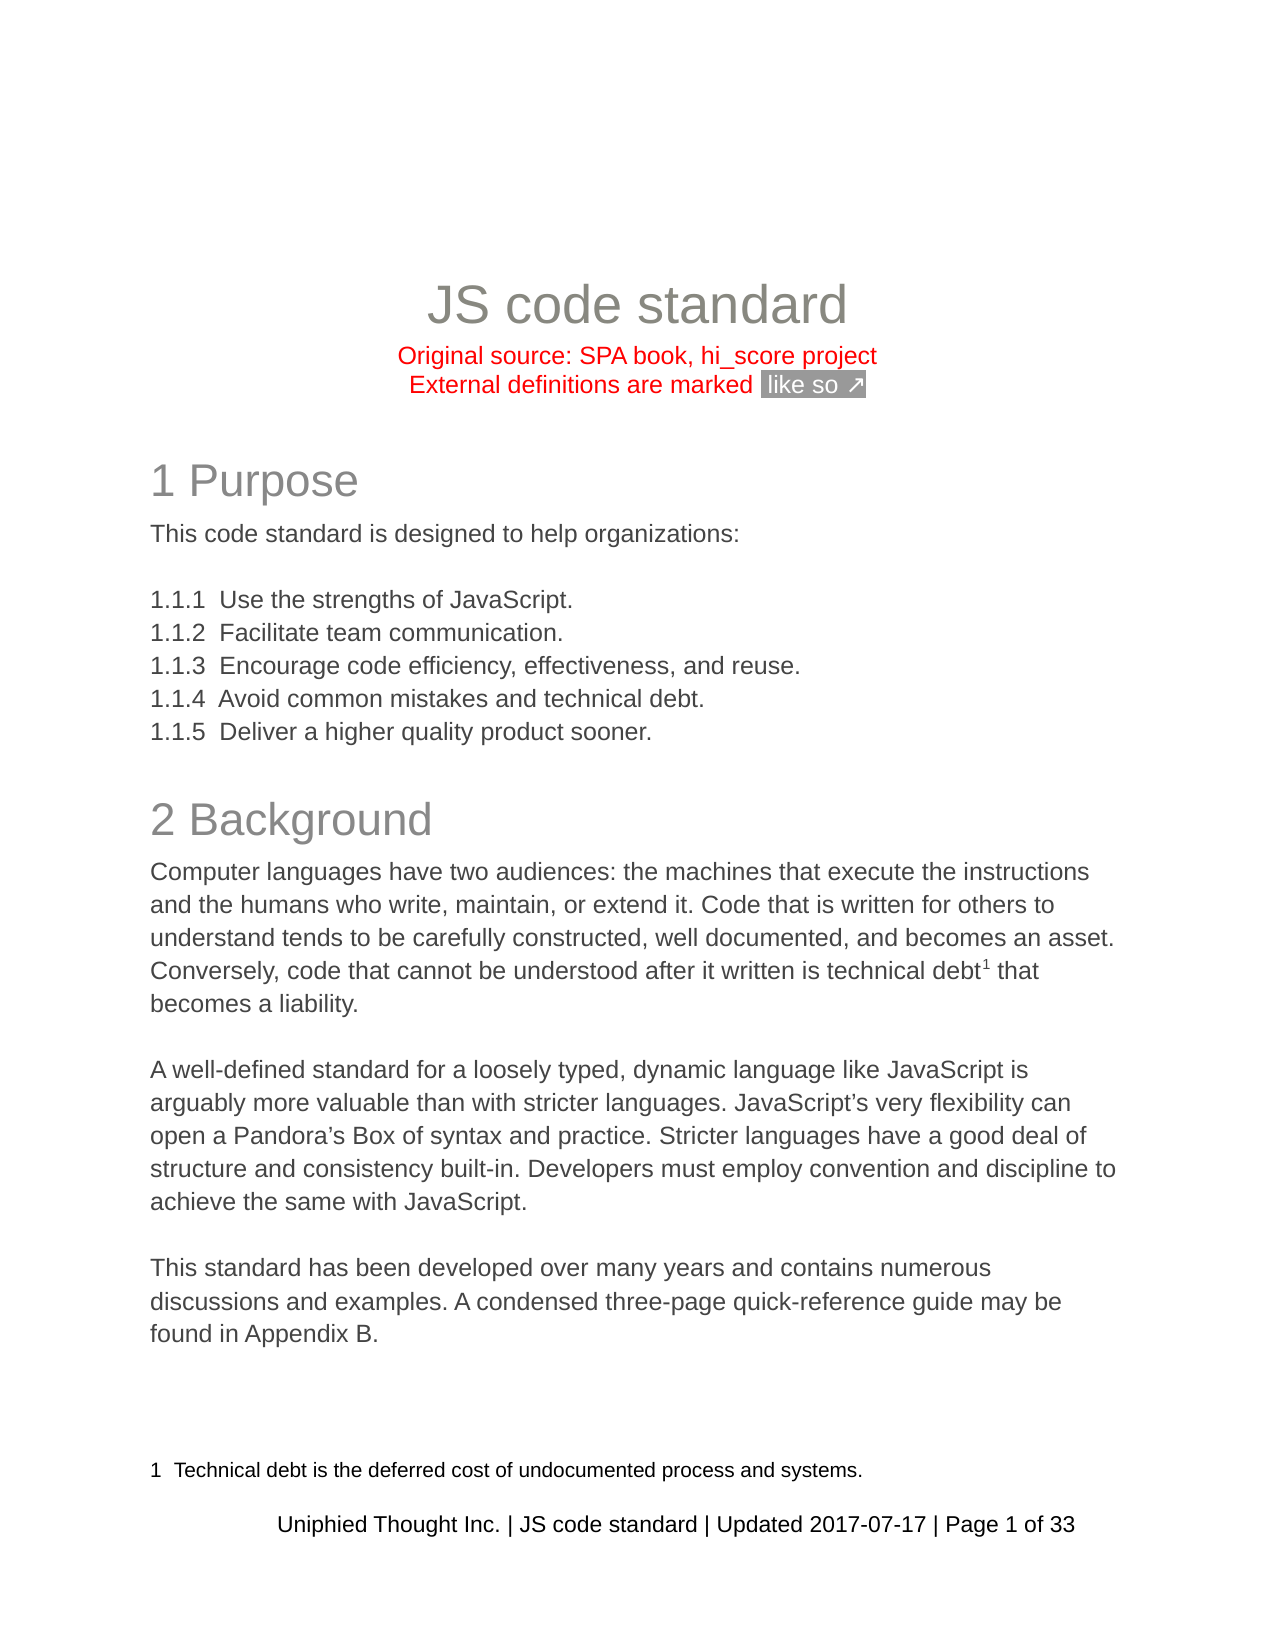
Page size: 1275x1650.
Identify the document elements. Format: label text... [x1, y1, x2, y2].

text 1.1.3 Encourage code efficiency, effectiveness, and reuse. [150, 651, 1125, 680]
text 1.1.2 Facilitate team communication. [150, 618, 1125, 647]
text 1.1.1 Use the strengths of JavaScript. [150, 585, 1125, 614]
text 1.1.4 Avoid common mistakes and technical debt. [150, 684, 1125, 713]
text A well-defined standard for a loosely typed, dynamic language like JavaScript is arguably more valuable than with stricter languages. JavaScript’s very flexibility can open a Pandora’s Box of syntax and practice. Stricter languages have a good deal of structure and consistency built-in. Developers must employ convention and discipline to achieve the same with JavaScript. [150, 1055, 1125, 1216]
subtitle Background [150, 792, 1125, 845]
text 1.1.5 Deliver a higher quality product sooner. [150, 717, 1125, 746]
subtitle Purpose [150, 454, 1125, 507]
text Computer languages have two audiences: the machines that execute the instructions and the humans who write, maintain, or extend it. Code that is written for others to understand tends to be carefully constructed, well documented, and becomes an asset. Conversely, code that cannot be understood after it written is technical debt that becomes a liability. [150, 857, 1125, 1018]
text This code standard is designed to help organizations: [150, 519, 1125, 548]
text This standard has been developed over many years and contains numerous discussions and examples. A condensed three-page quick-reference guide may be found in Appendix B. [150, 1253, 1125, 1348]
table_header [150, 113, 1125, 267]
list Technical debt is the deferred cost of undocumented process and systems. [150, 1458, 1125, 1482]
table_cell JS code standard Original source: SPA book, hi_score project External definitions are marked like so ↗ [150, 267, 1125, 412]
